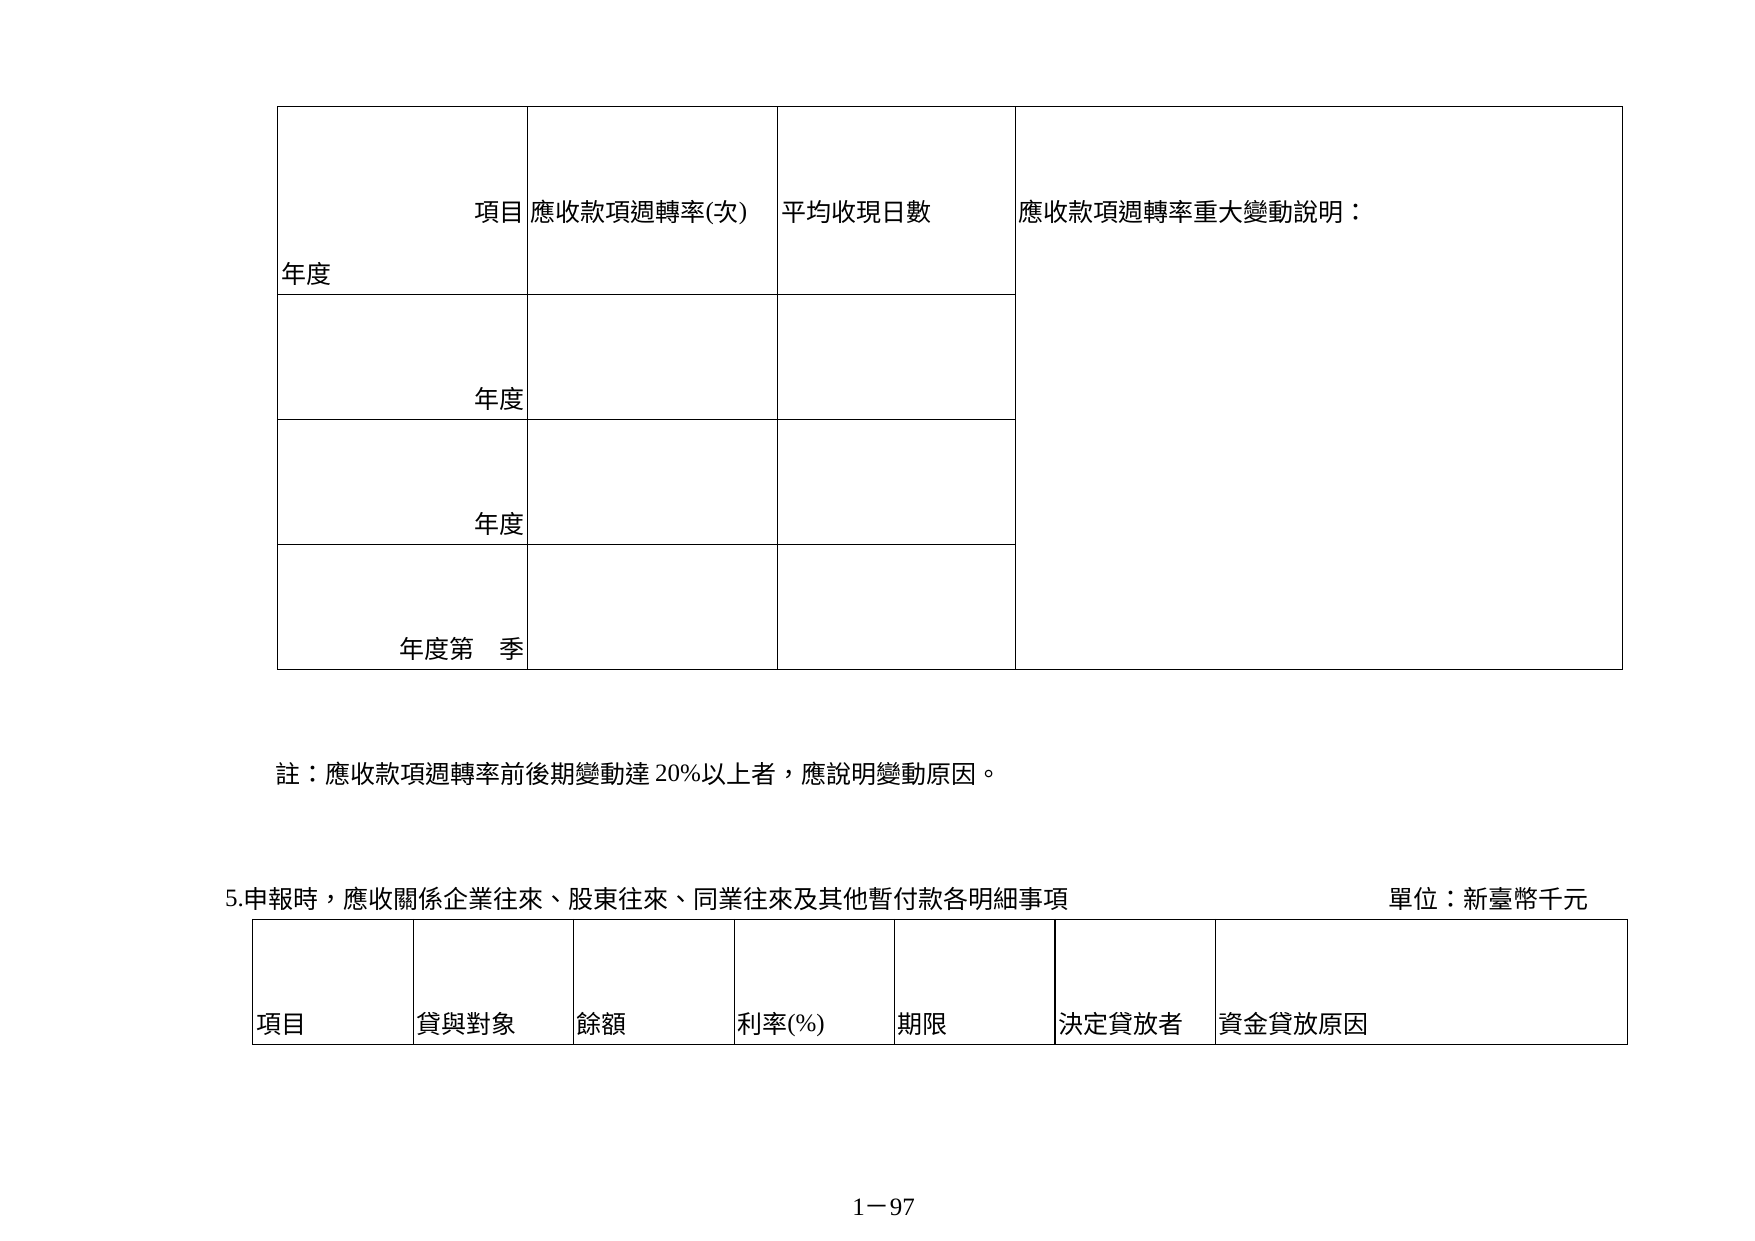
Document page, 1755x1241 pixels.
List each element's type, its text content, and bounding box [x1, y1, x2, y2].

table_header 貸與對象 [414, 920, 573, 1044]
table_header 平均收現日數 [778, 107, 1015, 294]
table_cell 年度第 季 [278, 545, 527, 669]
table_header 應收款項週轉率(次) [528, 107, 777, 294]
table_header 項目 年度 [278, 107, 527, 294]
text 註：應收款項週轉率前後期變動達20%以上者，應說明變動原因。 [162, 731, 1604, 794]
table_cell [528, 295, 777, 419]
table_cell 年度 [278, 420, 527, 544]
text 5.申報時，應收關係企業往來、股東往來、同業往來及其他暫付款各明細事項 單位：新臺幣千元 [162, 856, 1604, 919]
table_cell [778, 420, 1015, 544]
table_header 期限 [895, 920, 1054, 1044]
table_header 項目 [253, 920, 413, 1044]
table_header 餘額 [574, 920, 734, 1044]
table_cell [778, 295, 1015, 419]
table_cell [528, 545, 777, 669]
table_header 應收款項週轉率重大變動說明： [1016, 107, 1622, 669]
table_cell [778, 545, 1015, 669]
table_header 資金貸放原因 [1216, 920, 1627, 1044]
table_header 決定貸放者 [1056, 920, 1215, 1044]
table_header [1628, 919, 1661, 1044]
table_cell 年度 [278, 295, 527, 419]
table_cell [528, 420, 777, 544]
table_header 利率(%) [735, 920, 894, 1044]
